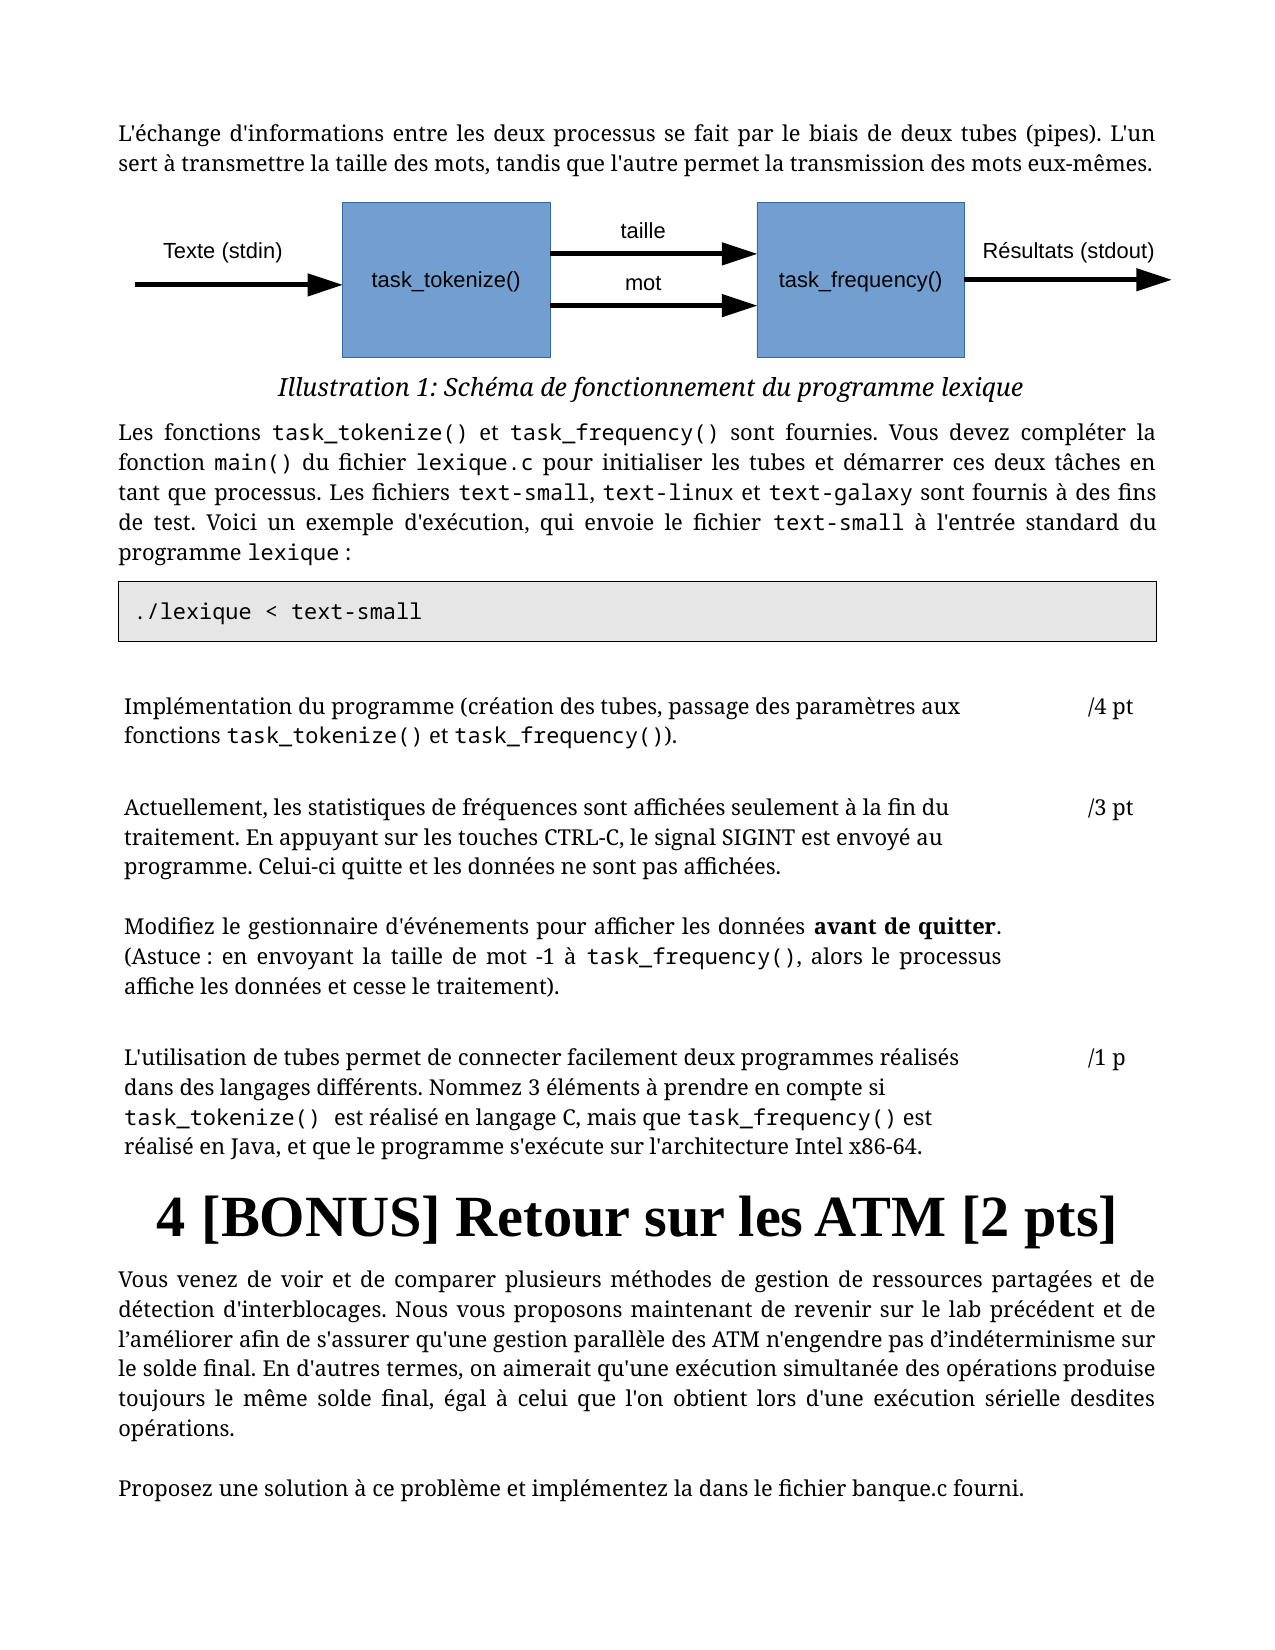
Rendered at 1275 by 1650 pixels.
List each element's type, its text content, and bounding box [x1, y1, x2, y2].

table_header /4 pt [1077, 670, 1157, 771]
table_cell Actuellement, les statistiques de fréquences sont affichées seulement à la fin du traitement. En appuyant sur les touches CTRL-C, le signal SIGINT est envoyé au programme. Celui-ci quitte et les données ne sont pas affichées. Modifiez le gestionnaire d'événements pour afficher les données avant de quitter. (Astuce : en envoyant la taille de mot -1 à task_frequency(), alors le processus affiche les données et cesse le traitement). [118, 771, 1007, 1021]
table_cell /3 pt [1077, 771, 1157, 1021]
table_cell [1008, 771, 1077, 1021]
text L'échange d'informations entre les deux processus se fait par le biais de deux tubes (pipes). L'un sert à transmettre la taille des mots, tandis que l'autre permet la transmission des mots eux-mêmes. [118, 118, 1157, 178]
text Illustration 1: Schéma de fonctionnement du programme lexique [133, 370, 1171, 404]
table_header Implémentation du programme (création des tubes, passage des paramètres aux fonctions task_tokenize() et task_frequency()). [118, 670, 1007, 771]
table_header [1008, 670, 1077, 771]
table_cell /1 p [1077, 1021, 1157, 1182]
table_cell [1008, 1021, 1077, 1182]
text Proposez une solution à ce problème et implémentez la dans le fichier banque.c fourni. [118, 1473, 1157, 1502]
text Vous venez de voir et de comparer plusieurs méthodes de gestion de ressources partagées et de détection d'interblocages. Nous vous proposons maintenant de revenir sur le lab précédent et de l’améliorer afin de s'assurer qu'une gestion parallèle des ATM n'engendre pas d’indéterminisme sur le solde final. En d'autres termes, on aimerait qu'une exécution simultanée des opérations produise toujours le même solde final, égal à celui que l'on obtient lors d'une exécution sérielle desdites opérations. [118, 1264, 1157, 1443]
subtitle [BONUS] Retour sur les ATM [2 pts] [118, 1182, 1157, 1249]
text ./lexique < text-small [119, 582, 1156, 641]
text Les fonctions task_tokenize() et task_frequency() sont fournies. Vous devez compléter la fonction main() du fichier lexique.c pour initialiser les tubes et démarrer ces deux tâches en tant que processus. Les fichiers text-small, text-linux et text-galaxy sont fournis à des fins de test. Voici un exemple d'exécution, qui envoie le fichier text-small à l'entrée standard du programme lexique : [118, 417, 1157, 566]
table_cell L'utilisation de tubes permet de connecter facilement deux programmes réalisés dans des langages différents. Nommez 3 éléments à prendre en compte si task_tokenize() est réalisé en langage C, mais que task_frequency() est réalisé en Java, et que le programme s'exécute sur l'architecture Intel x86-64. [118, 1021, 1007, 1182]
